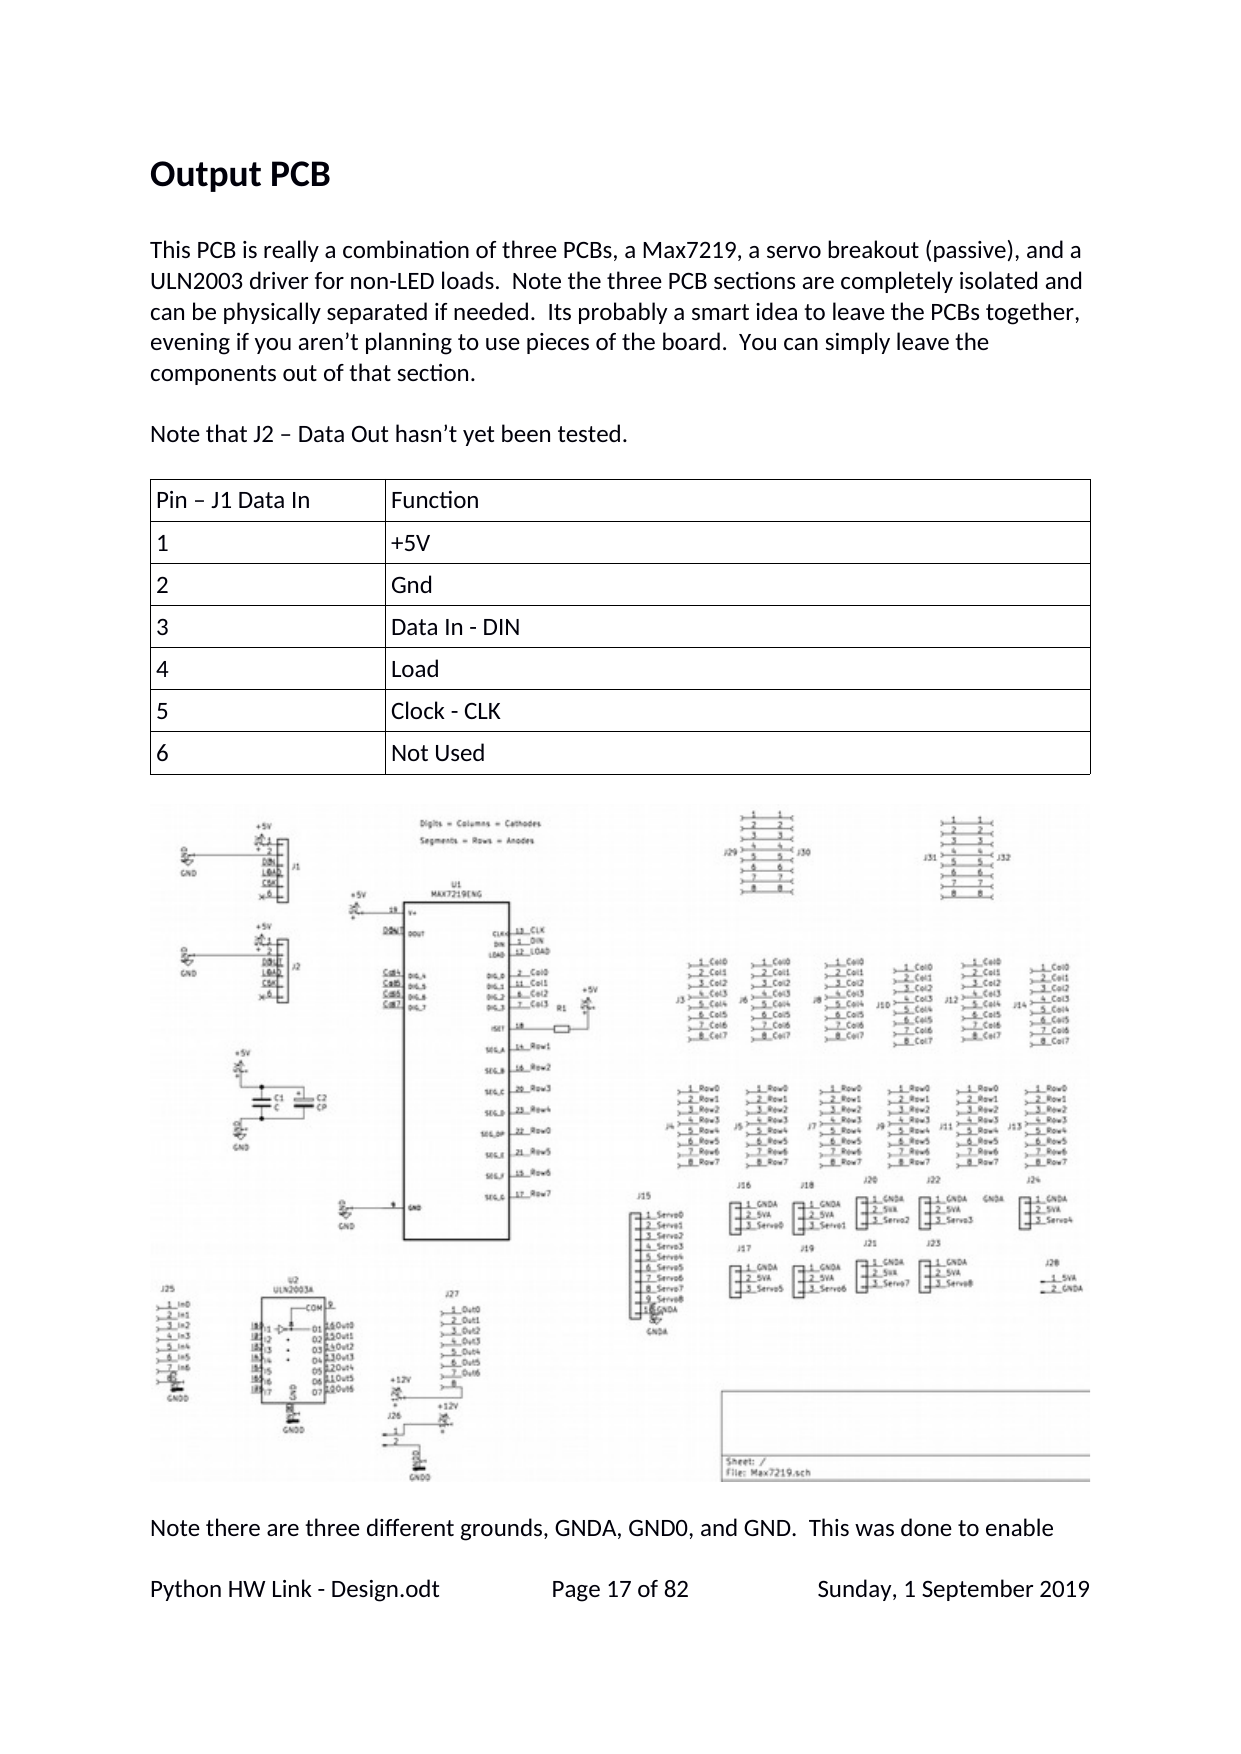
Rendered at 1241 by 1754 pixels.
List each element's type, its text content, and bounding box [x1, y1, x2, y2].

table_cell Gnd [386, 564, 1090, 605]
table_header Pin – J1 Data In [151, 480, 385, 521]
table_cell Not Used [386, 732, 1090, 773]
table_cell Clock - CLK [386, 690, 1090, 731]
table_cell Data In - DIN [386, 606, 1090, 647]
table_cell 2 [151, 564, 385, 605]
table_cell 3 [151, 606, 385, 647]
table_cell Load [386, 648, 1090, 689]
text This PCB is really a combination of three PCBs, a Max7219, a servo breakout (passive), and a ULN2003 driver for non-LED loads. Note the three PCB sections are completely isolated and can be physically separated if needed. Its probably a smart idea to leave the PCBs together, evening if you aren’t planning to use pieces of the board. You can simply leave the components out of that section. [150, 235, 1090, 387]
picture [150, 804, 1091, 1482]
table_cell 6 [151, 732, 385, 773]
text Note there are three different grounds, GNDA, GND0, and GND. This was done to enable [150, 1512, 1090, 1543]
subtitle Output PCB [150, 150, 1090, 196]
table_cell 1 [151, 522, 385, 563]
table_header Function [386, 480, 1090, 521]
text Note that J2 – Data Out hasn’t yet been tested. [150, 418, 1090, 448]
table_cell +5V [386, 522, 1090, 563]
table_cell 5 [151, 690, 385, 731]
table_cell 4 [151, 648, 385, 689]
